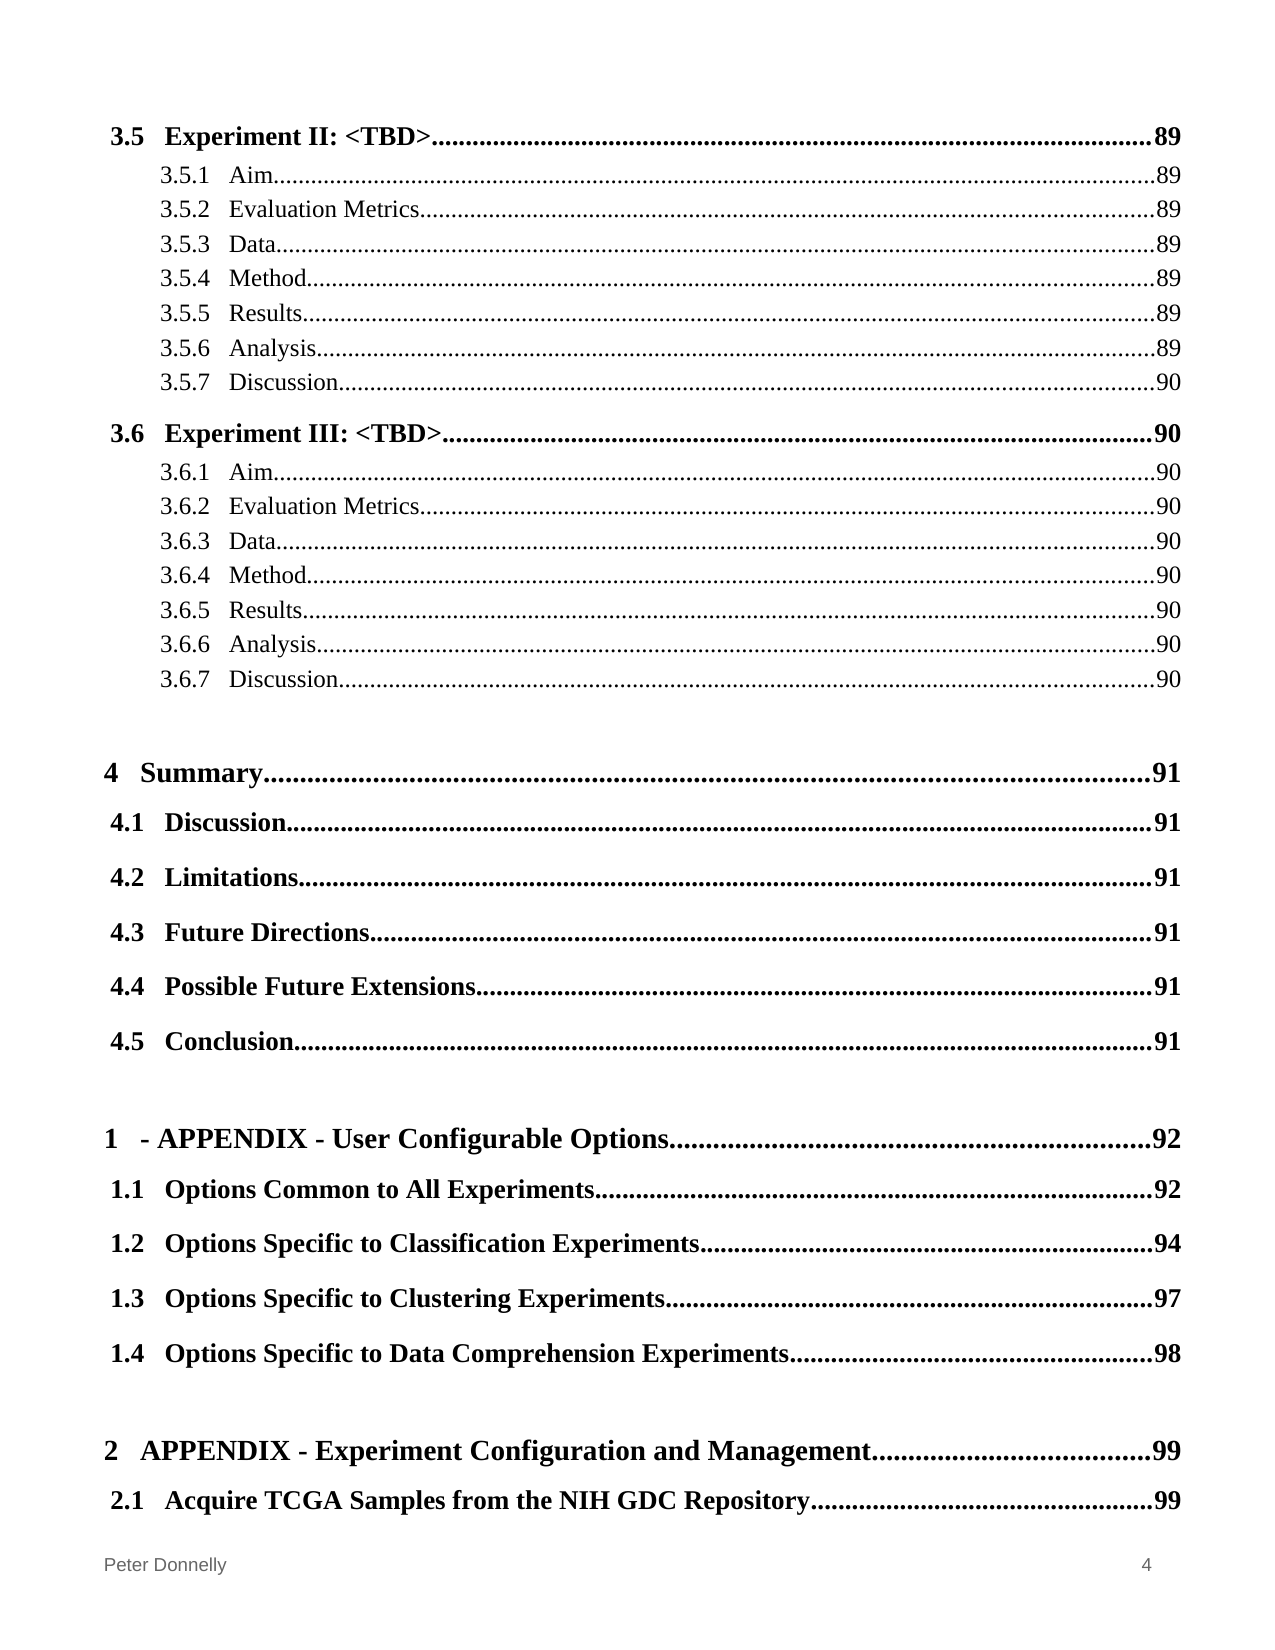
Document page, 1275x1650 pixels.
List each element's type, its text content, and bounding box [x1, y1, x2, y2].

text 3.6.6 Analysis 90 [154, 629, 1181, 658]
text 4 Summary 91 [103, 755, 1181, 788]
text 4.3 Future Directions 91 [103, 916, 1181, 947]
text 3.6 Experiment III: <TBD> 90 [103, 417, 1181, 448]
text 1.4 Options Specific to Data Comprehension Experiments 98 [103, 1337, 1181, 1368]
text 2.1 Acquire TCGA Samples from the NIH GDC Repository 99 [103, 1484, 1181, 1516]
text 1.2 Options Specific to Classification Experiments 94 [103, 1227, 1181, 1259]
text 3.5.7 Discussion 90 [154, 367, 1181, 396]
text 1.1 Options Common to All Experiments 92 [103, 1173, 1181, 1204]
text 3.5.5 Results 89 [154, 298, 1181, 327]
text 1 - APPENDIX - User Configurable Options 92 [103, 1121, 1181, 1155]
text 1.3 Options Specific to Clustering Experiments 97 [103, 1282, 1181, 1313]
text 4.1 Discussion 91 [103, 806, 1181, 837]
text 3.5.1 Aim 89 [154, 160, 1181, 188]
text 3.6.2 Evaluation Metrics 90 [154, 491, 1181, 520]
text 3.6.3 Data 90 [154, 526, 1181, 554]
text 3.5.3 Data 89 [154, 229, 1181, 258]
text 3.6.4 Method 90 [154, 560, 1181, 589]
text 2 APPENDIX - Experiment Configuration and Management 99 [103, 1433, 1181, 1467]
text 4.5 Conclusion 91 [103, 1025, 1181, 1056]
text 3.5.4 Method 89 [154, 263, 1181, 292]
text 3.5 Experiment II: <TBD> 89 [103, 120, 1181, 151]
text 3.5.6 Analysis 89 [154, 333, 1181, 361]
text 4.4 Possible Future Extensions 91 [103, 971, 1181, 1002]
text 3.5.2 Evaluation Metrics 89 [154, 194, 1181, 223]
text 4.2 Limitations 91 [103, 861, 1181, 892]
text 3.6.7 Discussion 90 [154, 664, 1181, 693]
text 3.6.1 Aim 90 [154, 457, 1181, 485]
text 3.6.5 Results 90 [154, 595, 1181, 624]
